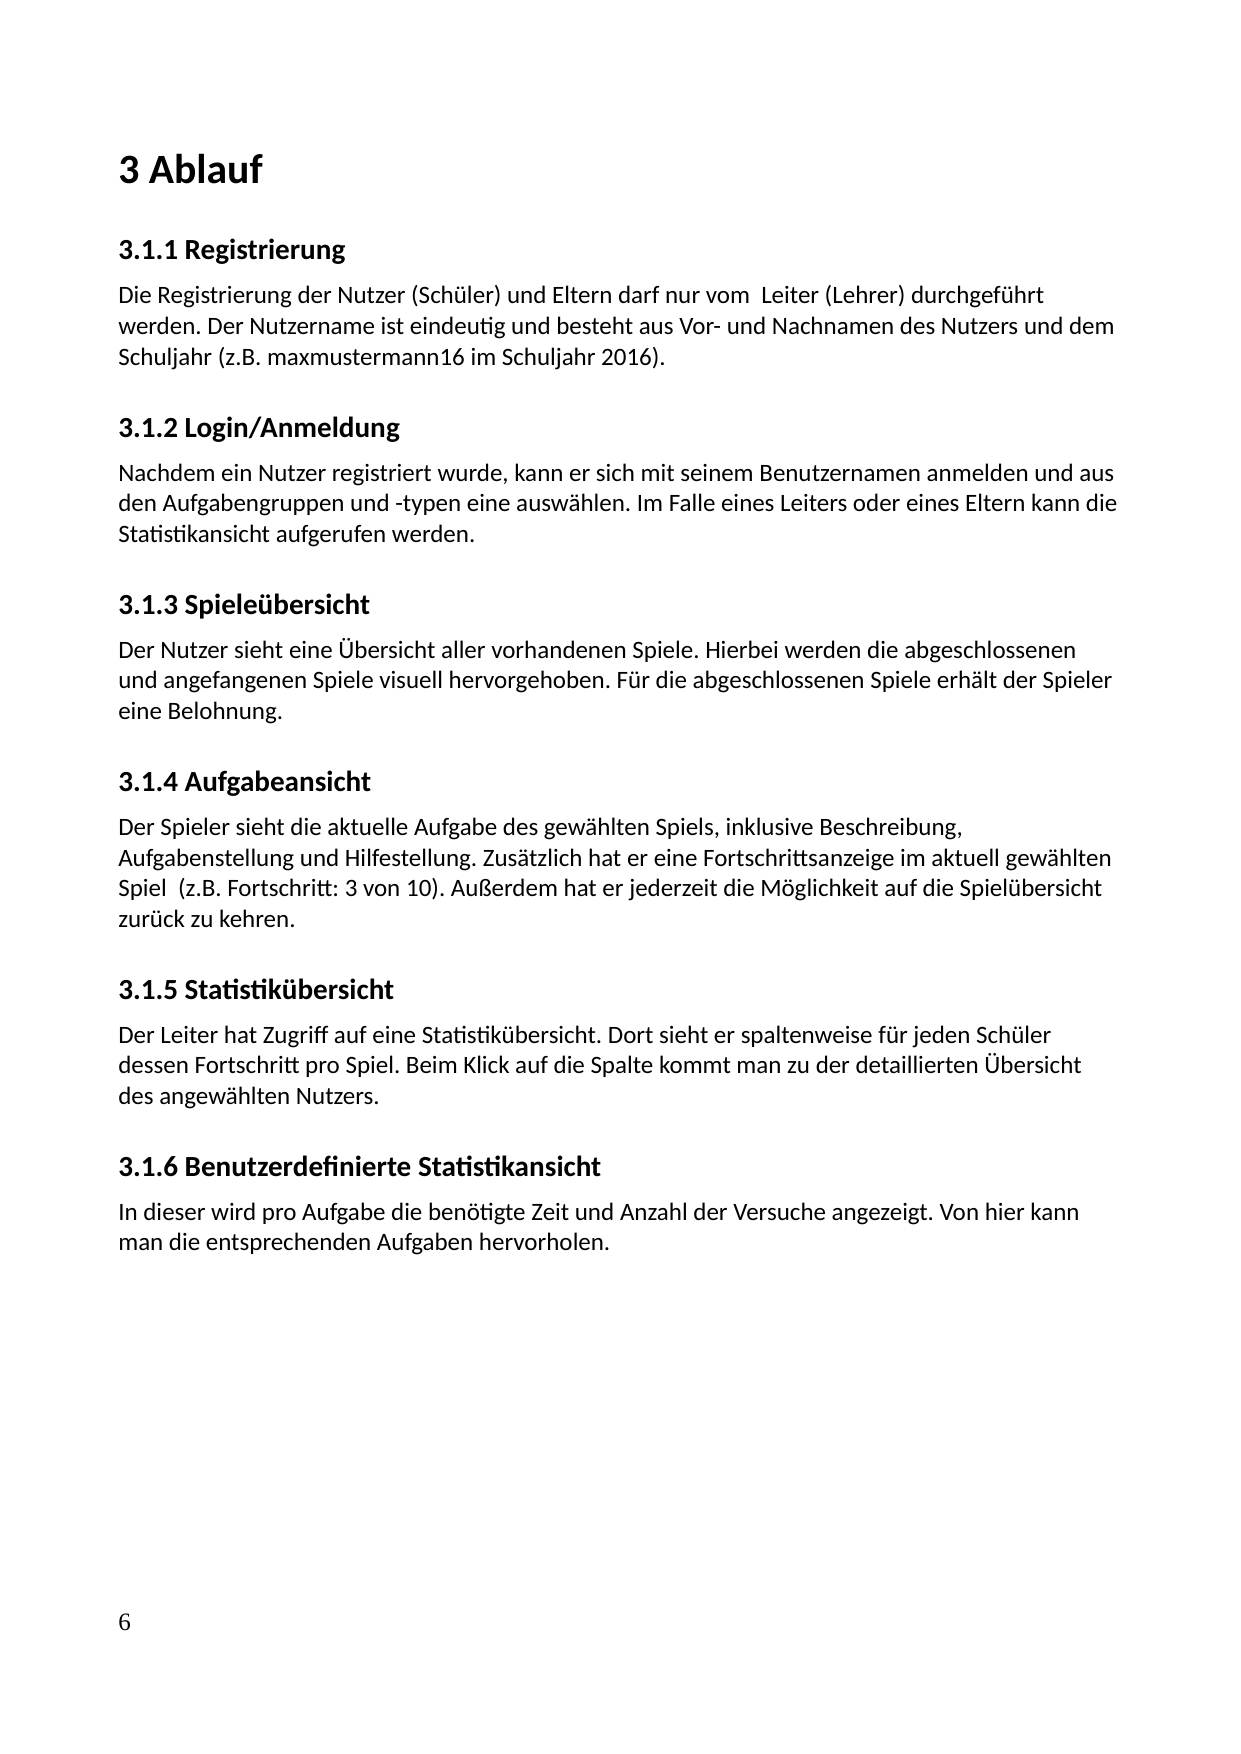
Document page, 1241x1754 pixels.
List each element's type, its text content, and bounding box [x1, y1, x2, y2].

subtitle 3.1.1 Registrierung [118, 231, 1122, 267]
text Der Nutzer sieht eine Übersicht aller vorhandenen Spiele. Hierbei werden die abgeschlossenen und angefangenen Spiele visuell hervorgehoben. Für die abgeschlossenen Spiele erhält der Spieler eine Belohnung. [118, 634, 1122, 726]
text In dieser wird pro Aufgabe die benötigte Zeit und Anzahl der Versuche angezeigt. Von hier kann man die entsprechenden Aufgaben hervorholen. [118, 1196, 1122, 1257]
subtitle 3 Ablauf [118, 143, 1122, 194]
subtitle 3.1.3 Spieleübersicht [118, 586, 1122, 621]
subtitle 3.1.2 Login/Anmeldung [118, 409, 1122, 444]
subtitle 3.1.4 Aufgabeansicht [118, 763, 1122, 799]
subtitle 3.1.6 Benutzerdefinierte Statistikansicht [118, 1148, 1122, 1183]
text Der Spieler sieht die aktuelle Aufgabe des gewählten Spiels, inklusive Beschreibung, Aufgabenstellung und Hilfestellung. Zusätzlich hat er eine Fortschrittsanzeige im aktuell gewählten Spiel (z.B. Fortschritt: 3 von 10). Außerdem hat er jederzeit die Möglichkeit auf die Spielübersicht zurück zu kehren. [118, 811, 1122, 933]
subtitle 3.1.5 Statistikübersicht [118, 971, 1122, 1006]
text Nachdem ein Nutzer registriert wurde, kann er sich mit seinem Benutzernamen anmelden und aus den Aufgabengruppen und -typen eine auswählen. Im Falle eines Leiters oder eines Eltern kann die Statistikansicht aufgerufen werden. [118, 457, 1122, 548]
text Der Leiter hat Zugriff auf eine Statistikübersicht. Dort sieht er spaltenweise für jeden Schüler dessen Fortschritt pro Spiel. Beim Klick auf die Spalte kommt man zu der detaillierten Übersicht des angewählten Nutzers. [118, 1019, 1122, 1110]
text Die Registrierung der Nutzer (Schüler) und Eltern darf nur vom Leiter (Lehrer) durchgeführt werden. Der Nutzername ist eindeutig und besteht aus Vor- und Nachnamen des Nutzers und dem Schuljahr (z.B. maxmustermann16 im Schuljahr 2016). [118, 279, 1122, 371]
